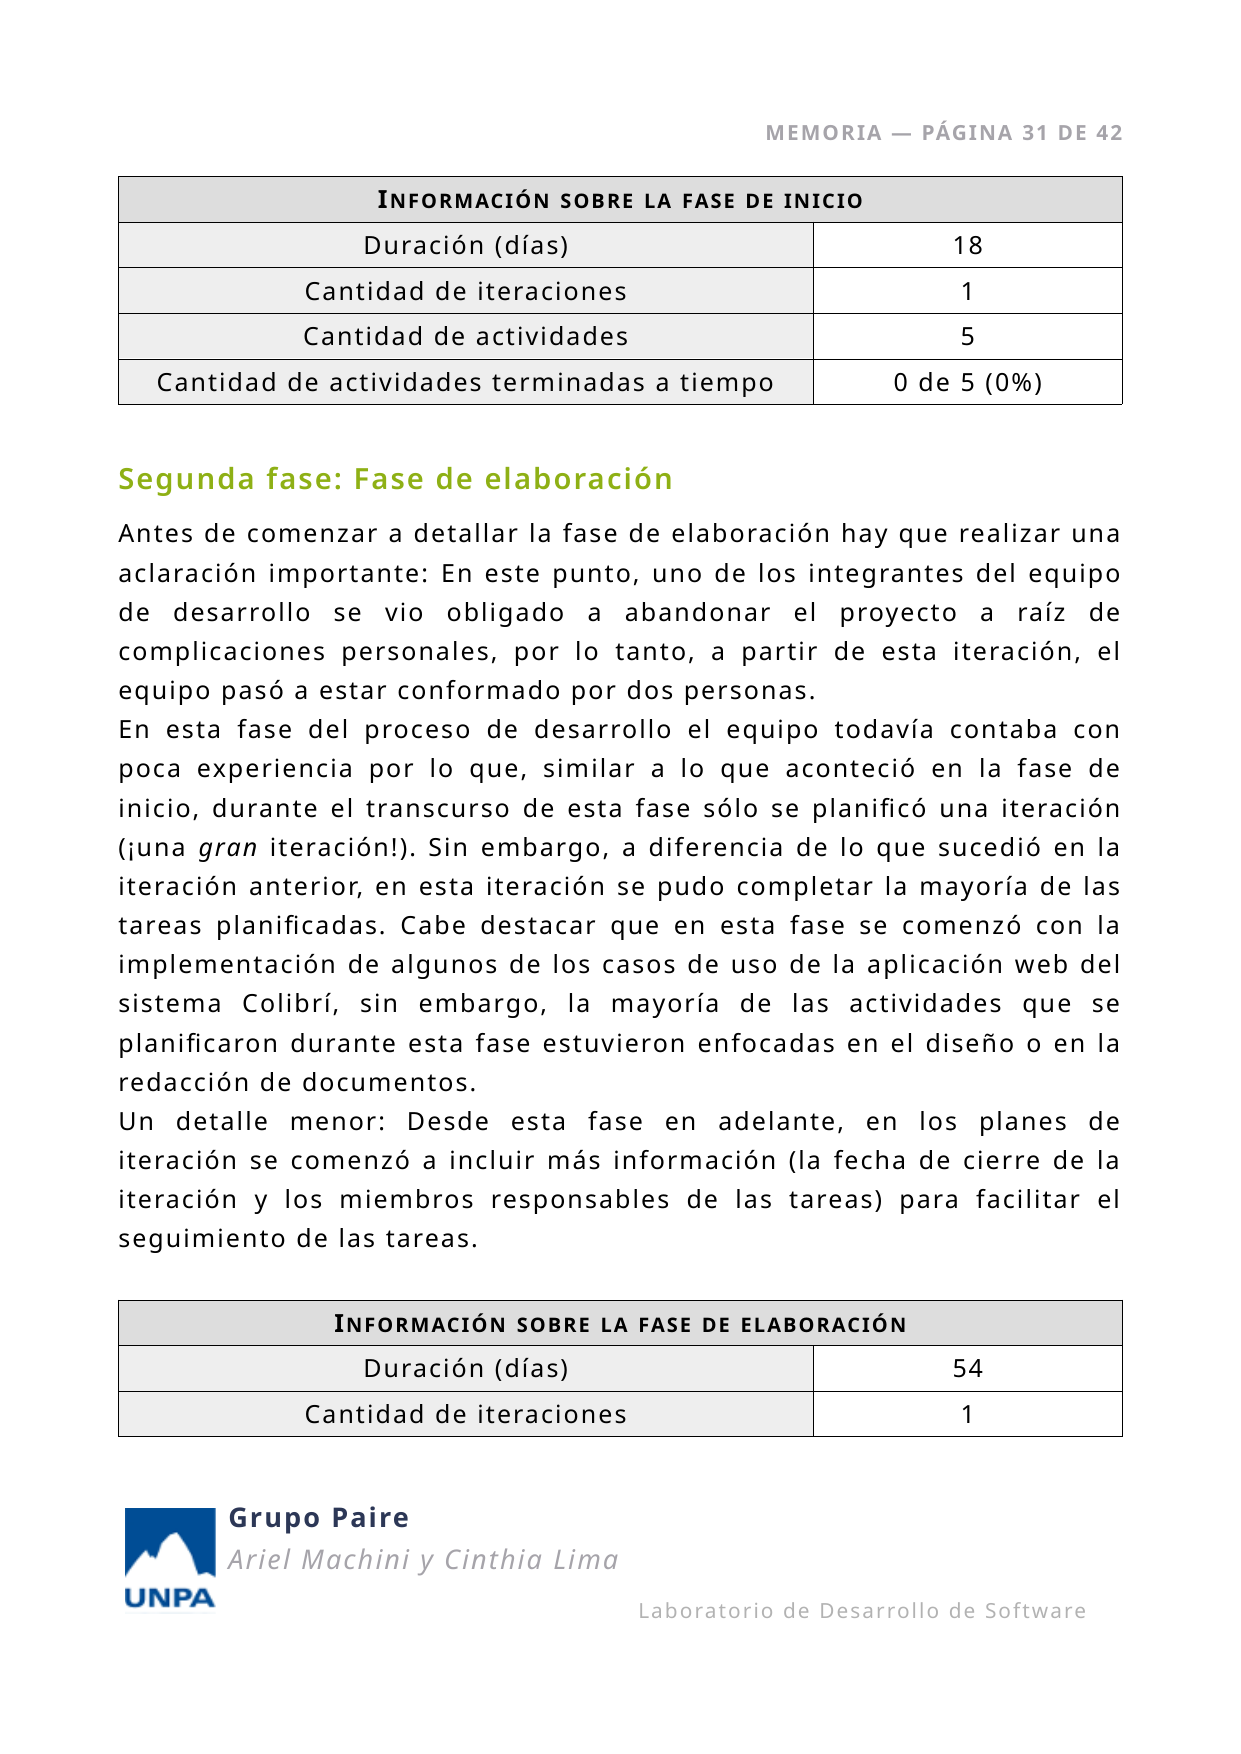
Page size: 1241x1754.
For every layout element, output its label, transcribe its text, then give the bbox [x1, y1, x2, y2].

text En esta fase del proceso de desarrollo el equipo todavía contaba con poca experiencia por lo que, similar a lo que aconteció en la fase de inicio, durante el transcurso de esta fase sólo se planificó una iteración (¡una gran iteración!). Sin embargo, a diferencia de lo que sucedió en la iteración anterior, en esta iteración se pudo completar la mayoría de las tareas planificadas. Cabe destacar que en esta fase se comenzó con la implementación de algunos de los casos de uso de la aplicación web del sistema Colibrí, sin embargo, la mayoría de las actividades que se planificaron durante esta fase estuvieron enfocadas en el diseño o en la redacción de documentos. [118, 712, 1122, 1098]
table_cell 54 [814, 1346, 1122, 1391]
table_cell 5 [814, 314, 1122, 358]
picture [125, 1508, 216, 1614]
table_header Información sobre la fase de elaboración [119, 1301, 1122, 1345]
table_cell Duración (días) [119, 223, 813, 267]
table_cell Cantidad de iteraciones [119, 1392, 813, 1436]
table_cell Duración (días) [119, 1346, 813, 1391]
subtitle Segunda fase: Fase de elaboración [118, 458, 1122, 498]
table_cell Cantidad de iteraciones [119, 268, 813, 313]
table_cell Cantidad de actividades terminadas a tiempo [119, 360, 813, 404]
table_cell 1 [814, 268, 1122, 313]
table_cell 1 [814, 1392, 1122, 1436]
text Un detalle menor: Desde esta fase en adelante, en los planes de iteración se comenzó a incluir más información (la fecha de cierre de la iteración y los miembros responsables de las tareas) para facilitar el seguimiento de las tareas. [118, 1104, 1122, 1255]
table_cell 0 de 5 (0%) [814, 360, 1122, 404]
table_header Información sobre la fase de inicio [119, 177, 1122, 222]
text Antes de comenzar a detallar la fase de elaboración hay que realizar una aclaración importante: En este punto, uno de los integrantes del equipo de desarrollo se vio obligado a abandonar el proyecto a raíz de complicaciones personales, por lo tanto, a partir de esta iteración, el equipo pasó a estar conformado por dos personas. [118, 516, 1122, 707]
table_cell 18 [814, 223, 1122, 267]
table_cell Cantidad de actividades [119, 314, 813, 358]
